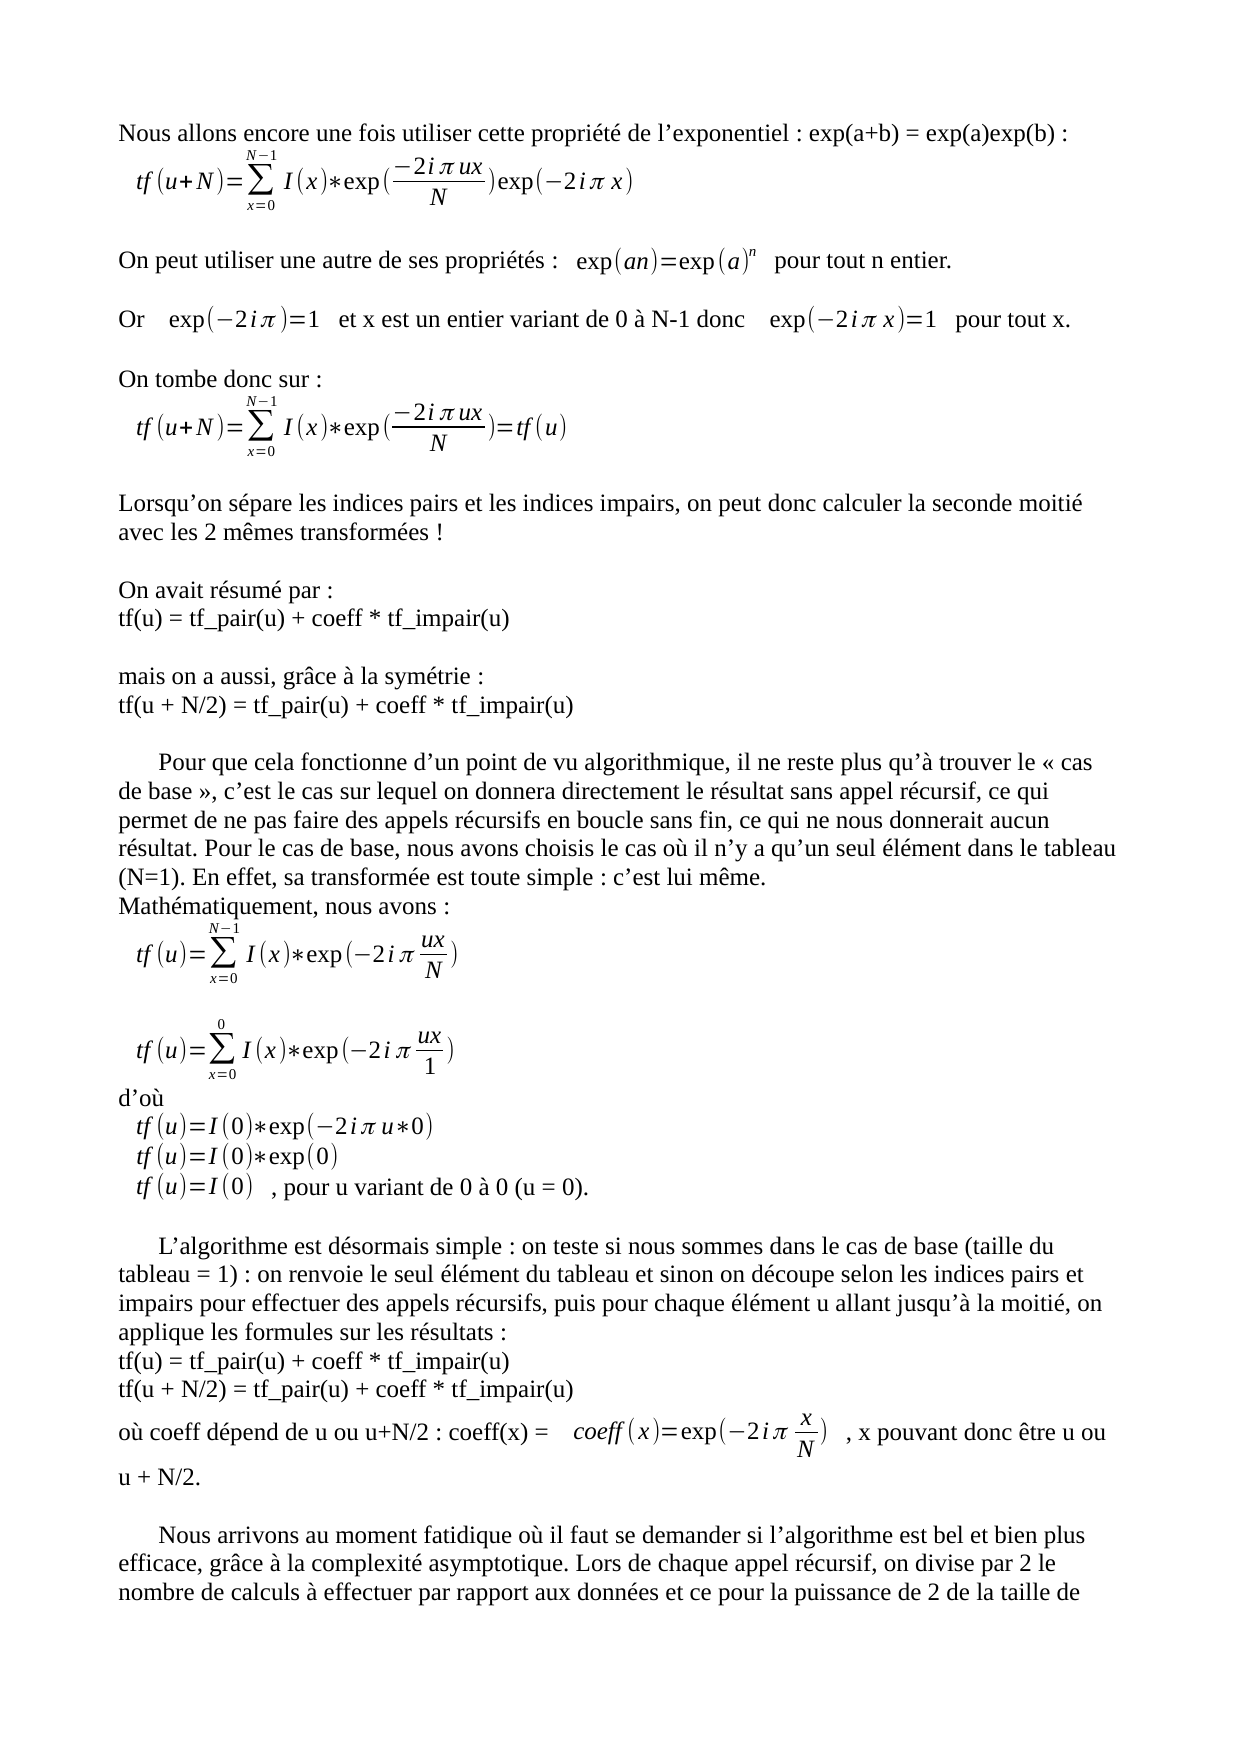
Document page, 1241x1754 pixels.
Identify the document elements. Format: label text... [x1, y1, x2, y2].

text L’algorithme est désormais simple : on teste si nous sommes dans le cas de base (taille du tableau = 1) : on renvoie le seul élément du tableau et sinon on découpe selon les indices pairs et impairs pour effectuer des appels récursifs, puis pour chaque élément u allant jusqu’à la moitié, on applique les formules sur les résultats : [118, 1231, 1122, 1346]
text On avait résumé par : [118, 575, 1122, 603]
text Or et x est un entier variant de 0 à N-1 donc pour tout x. [118, 304, 1122, 335]
text On tombe donc sur : [118, 364, 1122, 392]
text Nous allons encore une fois utiliser cette propriété de l’exponentiel : exp(a+b) = exp(a)exp(b) : [118, 118, 1122, 147]
text tf(u + N/2) = tf_pair(u) + coeff * tf_impair(u) [118, 1374, 1122, 1403]
text Mathématiquement, nous avons : [118, 891, 1122, 920]
text d’où [118, 1083, 1122, 1112]
text Lorsqu’on sépare les indices pairs et les indices impairs, on peut donc calculer la seconde moitié avec les 2 mêmes transformées ! [118, 488, 1122, 546]
text où coeff dépend de u ou u+N/2 : coeff(x) = , x pouvant donc être u ou u + N/2. [118, 1403, 1122, 1491]
text tf(u) = tf_pair(u) + coeff * tf_impair(u) [118, 603, 1122, 632]
text On peut utiliser une autre de ses propriétés :pour tout n entier. [118, 243, 1122, 276]
text Nous arrivons au moment fatidique où il faut se demander si l’algorithme est bel et bien plus efficace, grâce à la complexité asymptotique. Lors de chaque appel récursif, on divise par 2 le nombre de calculs à effectuer par rapport aux données et ce pour la puissance de 2 de la taille de [118, 1520, 1122, 1606]
text Pour que cela fonctionne d’un point de vu algorithmique, il ne reste plus qu’à trouver le « cas de base », c’est le cas sur lequel on donnera directement le résultat sans appel récursif, ce qui permet de ne pas faire des appels récursifs en boucle sans fin, ce qui ne nous donnerait aucun résultat. Pour le cas de base, nous avons choisis le cas où il n’y a qu’un seul élément dans le tableau (N=1). En effet, sa transformée est toute simple : c’est lui même. [118, 747, 1122, 891]
text tf(u + N/2) = tf_pair(u) + coeff * tf_impair(u) [118, 690, 1122, 718]
text , pour u variant de 0 à 0 (u = 0). [118, 1172, 1122, 1202]
text tf(u) = tf_pair(u) + coeff * tf_impair(u) [118, 1346, 1122, 1374]
text mais on a aussi, grâce à la symétrie : [118, 661, 1122, 690]
